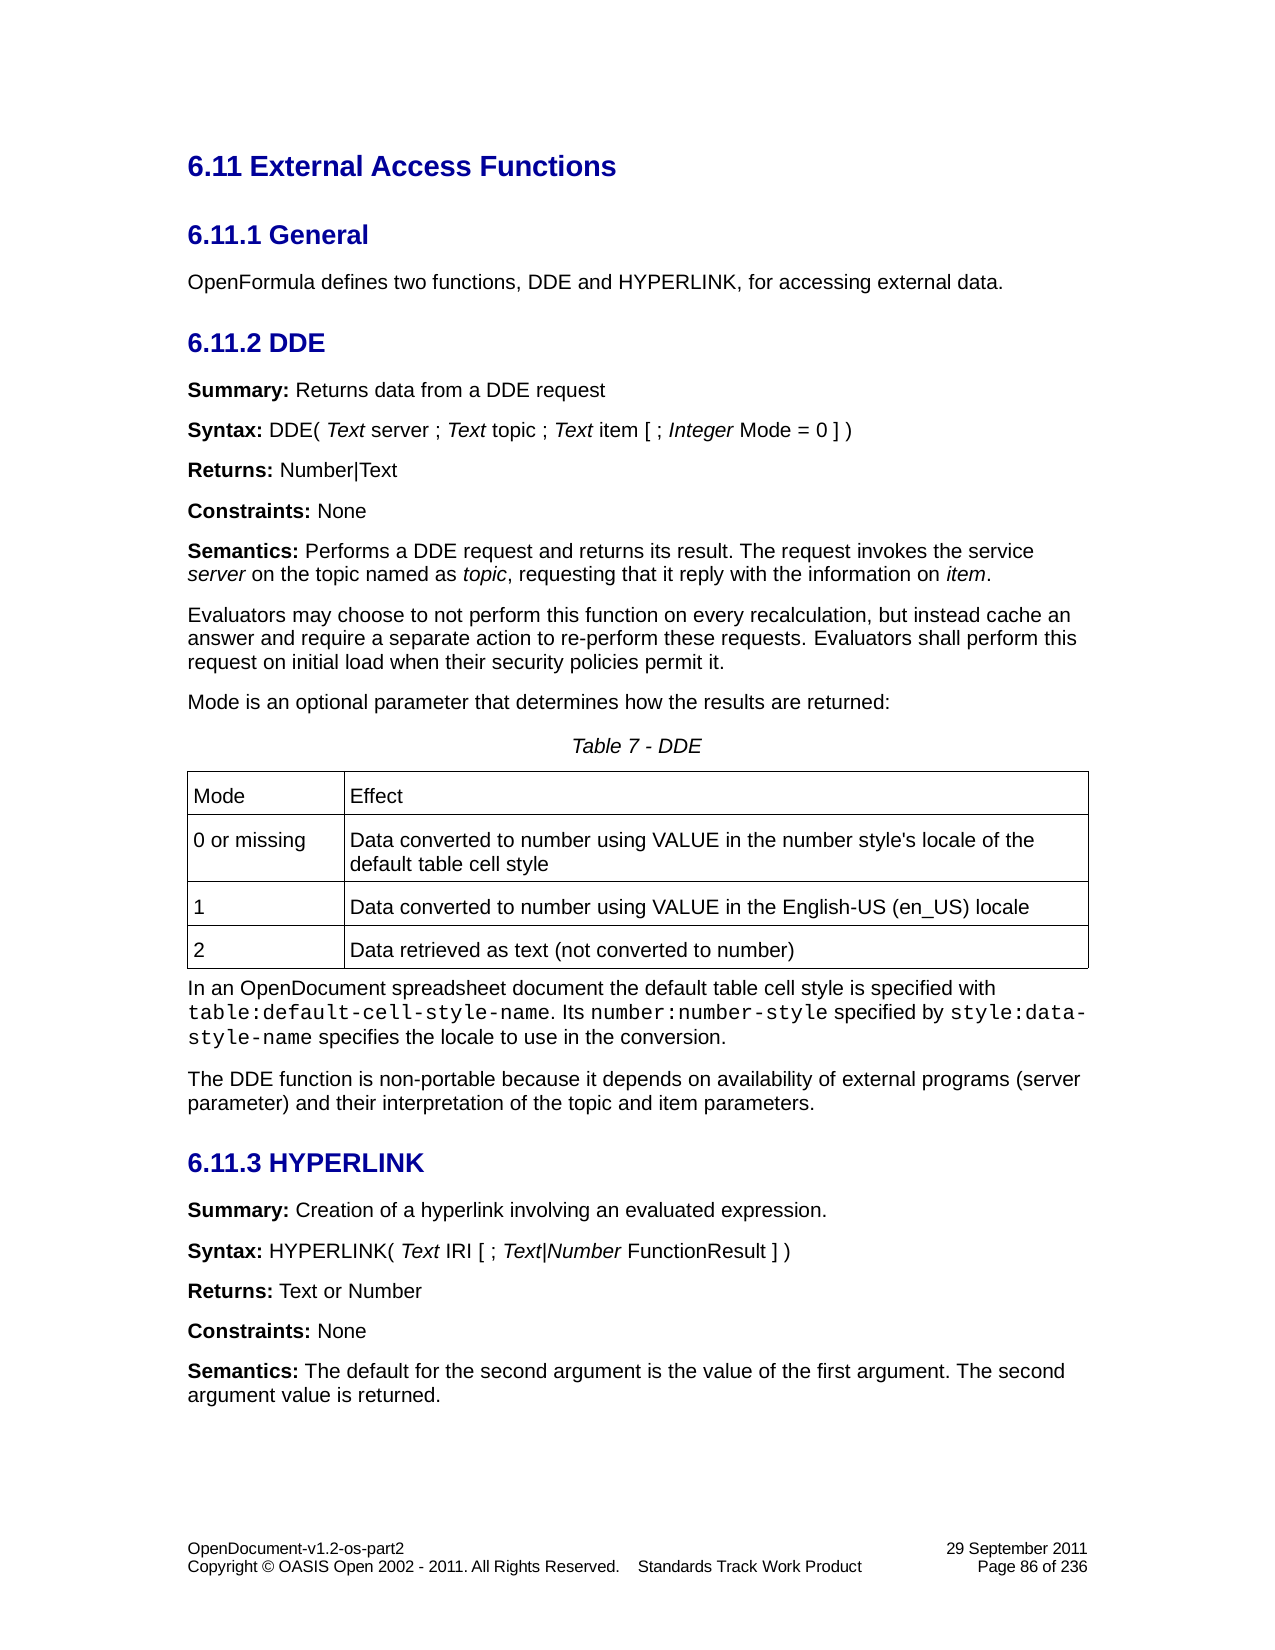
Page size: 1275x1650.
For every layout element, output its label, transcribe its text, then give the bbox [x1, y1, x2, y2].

table_cell Data retrieved as text (not converted to number) [345, 926, 1088, 968]
text Constraints: None [187, 1319, 1088, 1343]
text Syntax: DDE( Text server ; Text topic ; Text item [ ; Integer Mode = 0 ] ) [187, 419, 1088, 442]
table_cell 2 [188, 926, 344, 968]
subtitle External Access Functions [187, 150, 1088, 182]
subtitle DDE [187, 328, 1088, 358]
table_cell 1 [188, 882, 344, 925]
text Mode is an optional parameter that determines how the results are returned: [187, 690, 1088, 714]
text Summary: Returns data from a DDE request [187, 378, 1088, 402]
text Evaluators may choose to not perform this function on every recalculation, but instead cache an answer and require a separate action to re-perform these requests. Evaluators shall perform this request on initial load when their security policies permit it. [187, 603, 1088, 674]
table_cell Data converted to number using VALUE in the English-US (en_US) locale [345, 882, 1088, 925]
table_cell 0 or missing [188, 815, 344, 881]
table_cell Data converted to number using VALUE in the number style's locale of the default table cell style [345, 815, 1088, 881]
subtitle HYPERLINK [187, 1148, 1088, 1178]
text OpenFormula defines two functions, DDE and HYPERLINK, for accessing external data. [187, 271, 1088, 294]
text The DDE function is non-portable because it depends on availability of external programs (server parameter) and their interpretation of the topic and item parameters. [187, 1068, 1088, 1115]
text Syntax: HYPERLINK( Text IRI [ ; Text|Number FunctionResult ] ) [187, 1239, 1088, 1263]
table_header Mode [188, 772, 344, 814]
text Constraints: None [187, 499, 1088, 523]
text In an OpenDocument spreadsheet document the default table cell style is specified with table:default-cell-style-name. Its number:number-style specified by style:data-style-name specifies the locale to use in the conversion. [187, 977, 1088, 1051]
subtitle General [187, 220, 1088, 250]
text Semantics: The default for the second argument is the value of the first argument. The second argument value is returned. [187, 1360, 1088, 1407]
text Returns: Text or Number [187, 1279, 1088, 1303]
table_header Effect [345, 772, 1088, 814]
text Returns: Number|Text [187, 459, 1088, 482]
text Table 7 - DDE [187, 735, 1088, 758]
text Summary: Creation of a hyperlink involving an evaluated expression. [187, 1199, 1088, 1222]
text Semantics: Performs a DDE request and returns its result. The request invokes the service server on the topic named as topic, requesting that it reply with the information on item. [187, 539, 1088, 586]
